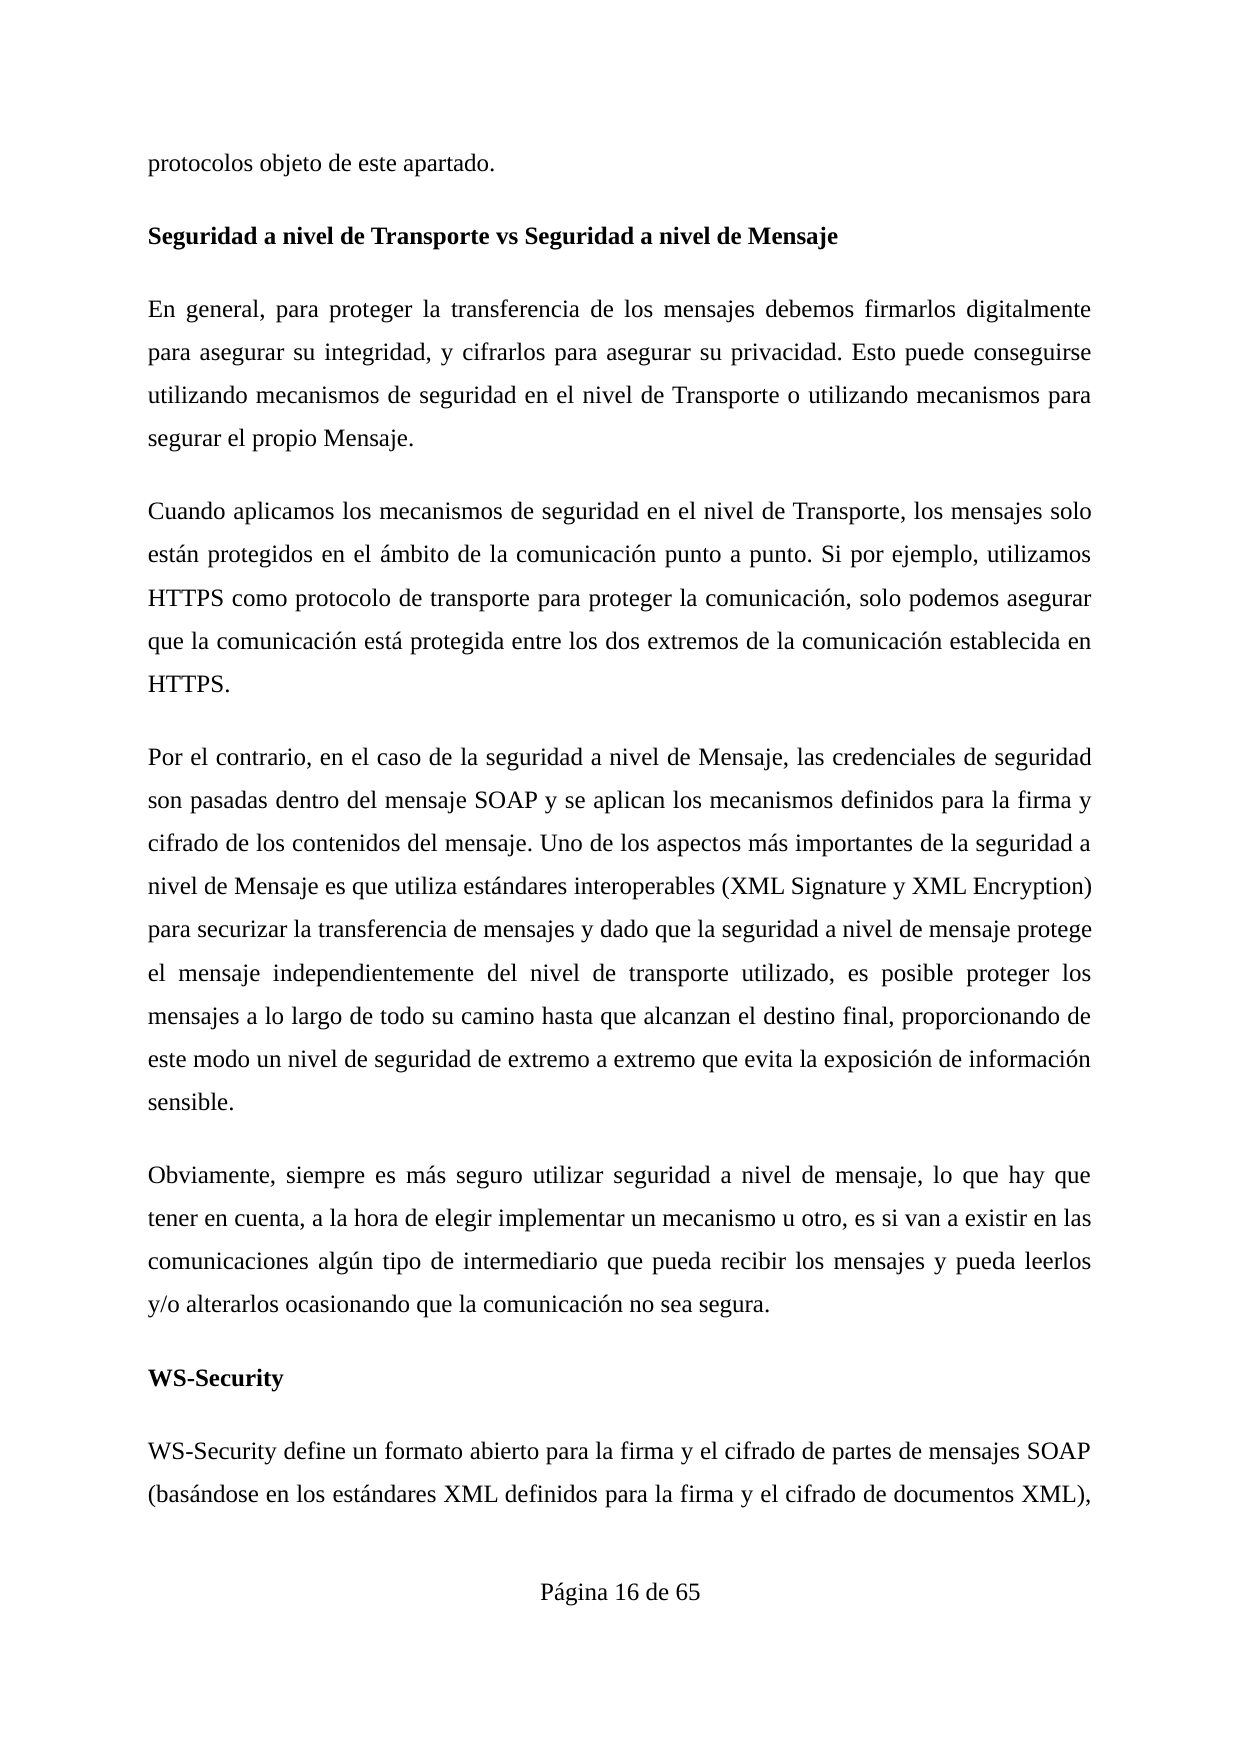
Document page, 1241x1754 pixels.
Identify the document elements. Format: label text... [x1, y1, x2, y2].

text En general, para proteger la transferencia de los mensajes debemos firmarlos digitalmente para asegurar su integridad, y cifrarlos para asegurar su privacidad. Esto puede conseguirse utilizando mecanismos de seguridad en el nivel de Transporte o utilizando mecanismos para segurar el propio Mensaje. [148, 294, 1093, 452]
text Obviamente, siempre es más seguro utilizar seguridad a nivel de mensaje, lo que hay que tener en cuenta, a la hora de elegir implementar un mecanismo u otro, es si van a existir en las comunicaciones algún tipo de intermediario que pueda recibir los mensajes y pueda leerlos y/o alterarlos ocasionando que la comunicación no sea segura. [148, 1160, 1093, 1318]
text WS-Security define un formato abierto para la firma y el cifrado de partes de mensajes SOAP (basándose en los estándares XML definidos para la firma y el cifrado de documentos XML), [148, 1436, 1093, 1508]
text WS-Security [148, 1363, 1093, 1391]
text Cuando aplicamos los mecanismos de seguridad en el nivel de Transporte, los mensajes solo están protegidos en el ámbito de la comunicación punto a punto. Si por ejemplo, utilizamos HTTPS como protocolo de transporte para proteger la comunicación, solo podemos asegurar que la comunicación está protegida entre los dos extremos de la comunicación establecida en HTTPS. [148, 496, 1093, 698]
text Por el contrario, en el caso de la seguridad a nivel de Mensaje, las credenciales de seguridad son pasadas dentro del mensaje SOAP y se aplican los mecanismos definidos para la firma y cifrado de los contenidos del mensaje. Uno de los aspectos más importantes de la seguridad a nivel de Mensaje es que utiliza estándares interoperables (XML Signature y XML Encryption) para securizar la transferencia de mensajes y dado que la seguridad a nivel de mensaje protege el mensaje independientemente del nivel de transporte utilizado, es posible proteger los mensajes a lo largo de todo su camino hasta que alcanzan el destino final, proporcionando de este modo un nivel de seguridad de extremo a extremo que evita la exposición de información sensible. [148, 742, 1093, 1116]
text Seguridad a nivel de Transporte vs Seguridad a nivel de Mensaje [148, 221, 1093, 249]
text protocolos objeto de este apartado. [148, 148, 1093, 176]
